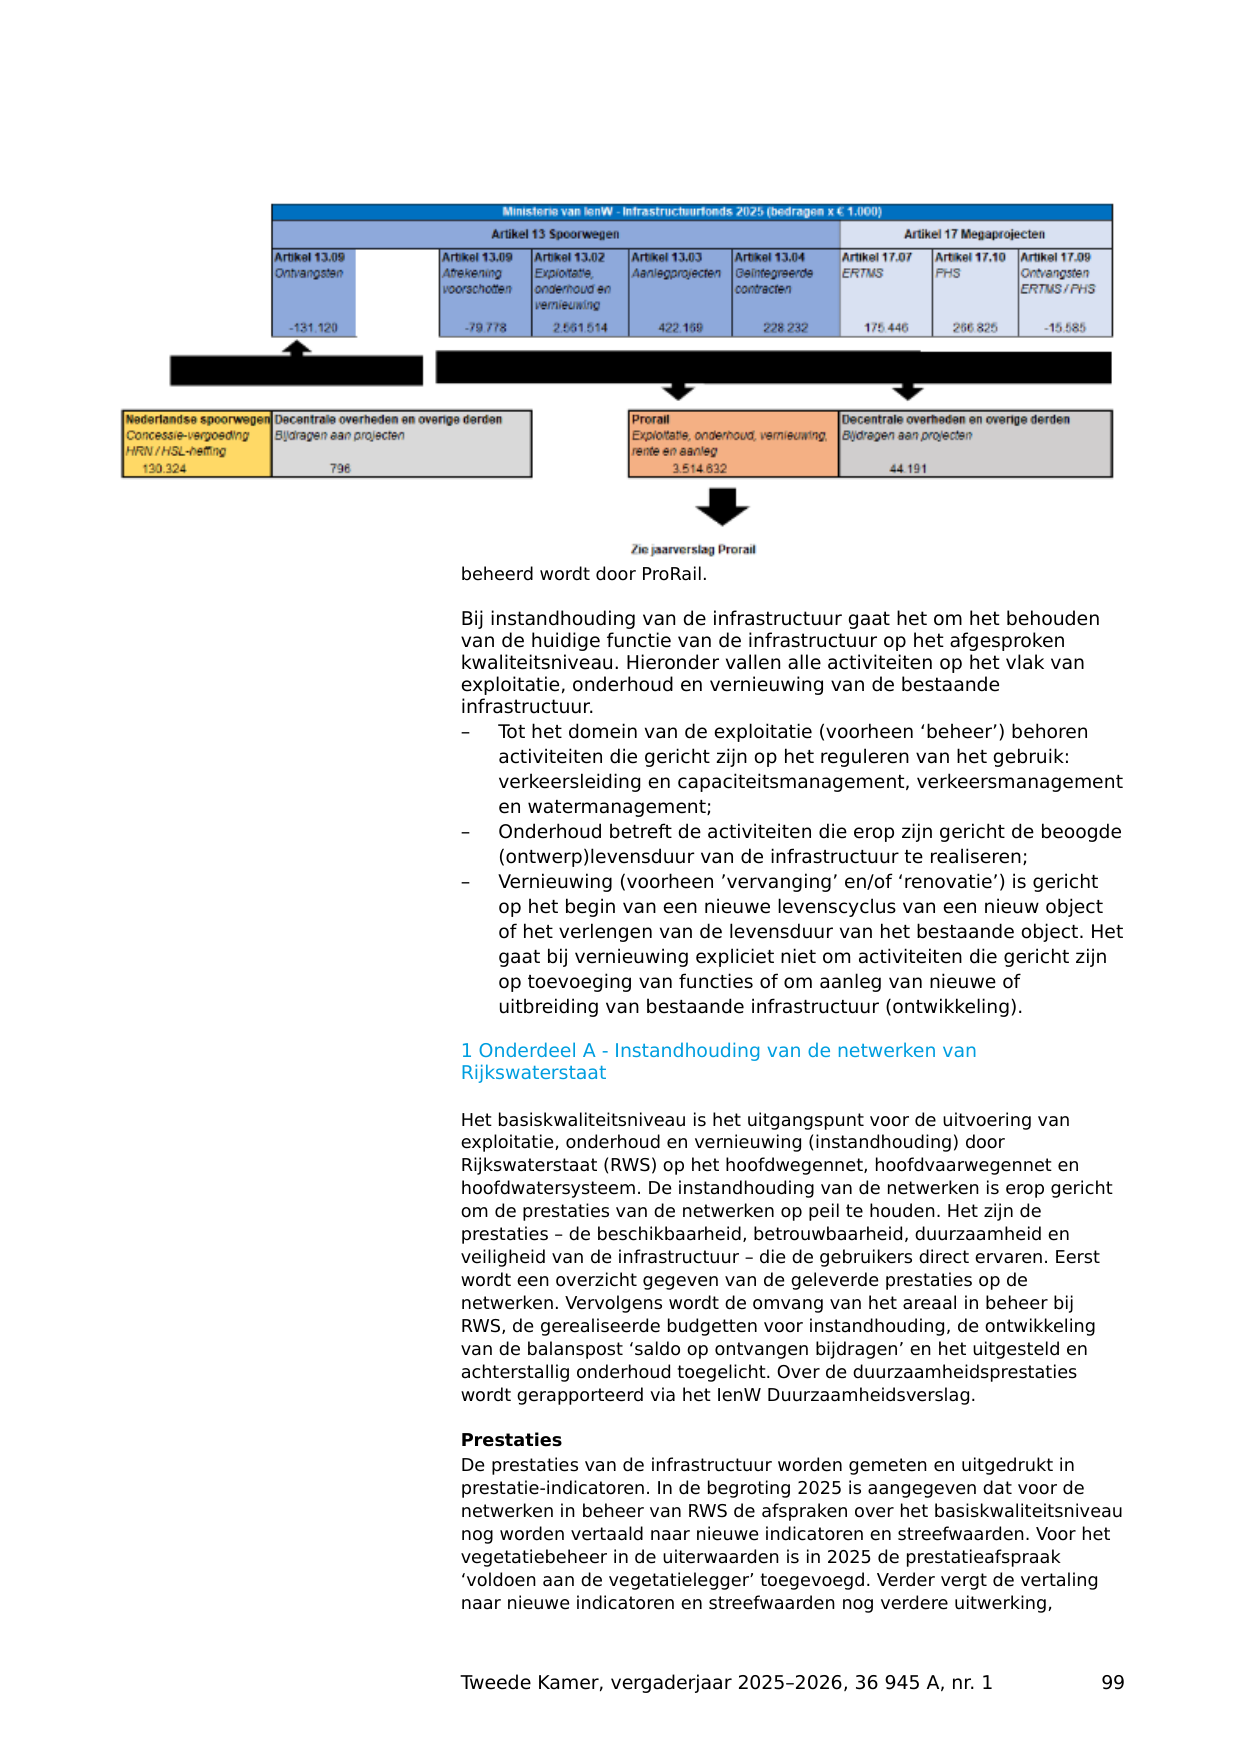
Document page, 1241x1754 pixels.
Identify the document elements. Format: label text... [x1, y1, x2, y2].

text Het basiskwaliteitsniveau is het uitgangspunt voor de uitvoering van exploitatie, onderhoud en vernieuwing (instandhouding) door Rijkswaterstaat (RWS) op het hoofdwegennet, hoofdvaarwegennet en hoofdwatersysteem. De instandhouding van de netwerken is erop gericht om de prestaties van de netwerken op peil te houden. Het zĳn de prestaties – de beschikbaarheid, betrouwbaarheid, duurzaamheid en veiligheid van de infrastructuur – die de gebruikers direct ervaren. Eerst wordt een overzicht gegeven van de geleverde prestaties op de netwerken. Vervolgens wordt de omvang van het areaal in beheer bĳ RWS, de gerealiseerde budgetten voor instandhouding, de ontwikkeling van de balanspost ‘saldo op ontvangen bijdragen’ en het uitgesteld en achterstallig onderhoud toegelicht. Over de duurzaamheidsprestaties wordt gerapporteerd via het IenW Duurzaamheidsverslag. [461, 1108, 1125, 1406]
text beheerd wordt door ProRail. [461, 563, 1125, 585]
title 1 Onderdeel A - Instandhouding van de netwerken van Rijkswaterstaat [461, 1040, 1125, 1084]
text Bĳ instandhouding van de infrastructuur gaat het om het behouden van de huidige functie van de infrastructuur op het afgesproken kwaliteitsniveau. Hieronder vallen alle activiteiten op het vlak van exploitatie, onderhoud en vernieuwing van de bestaande infrastructuur. [461, 608, 1125, 718]
text Prestaties [461, 1428, 1125, 1451]
list Onderhoud betreft de activiteiten die erop zĳn gericht de beoogde (ontwerp)levensduur van de infrastructuur te realiseren; [461, 818, 1125, 868]
text De prestaties van de infrastructuur worden gemeten en uitgedrukt in prestatie-indicatoren. In de begroting 2025 is aangegeven dat voor de netwerken in beheer van RWS de afspraken over het basiskwaliteitsniveau nog worden vertaald naar nieuwe indicatoren en streefwaarden. Voor het vegetatiebeheer in de uiterwaarden is in 2025 de prestatieafspraak ‘voldoen aan de vegetatielegger’ toegevoegd. Verder vergt de vertaling naar nieuwe indicatoren en streefwaarden nog verdere uitwerking, [461, 1453, 1125, 1614]
list Tot het domein van de exploitatie (voorheen ‘beheer’) behoren activiteiten die gericht zĳn op het reguleren van het gebruik: verkeersleiding en capaciteitsmanagement, verkeersmanagement en watermanagement; [461, 718, 1125, 818]
list Vernieuwing (voorheen ’vervanging’ en/of ‘renovatie’) is gericht op het begin van een nieuwe levenscyclus van een nieuw object of het verlengen van de levensduur van het bestaande object. Het gaat bĳ vernieuwing expliciet niet om activiteiten die gericht zĳn op toevoeging van functies of om aanleg van nieuwe of uitbreiding van bestaande infrastructuur (ontwikkeling). [461, 868, 1125, 1018]
